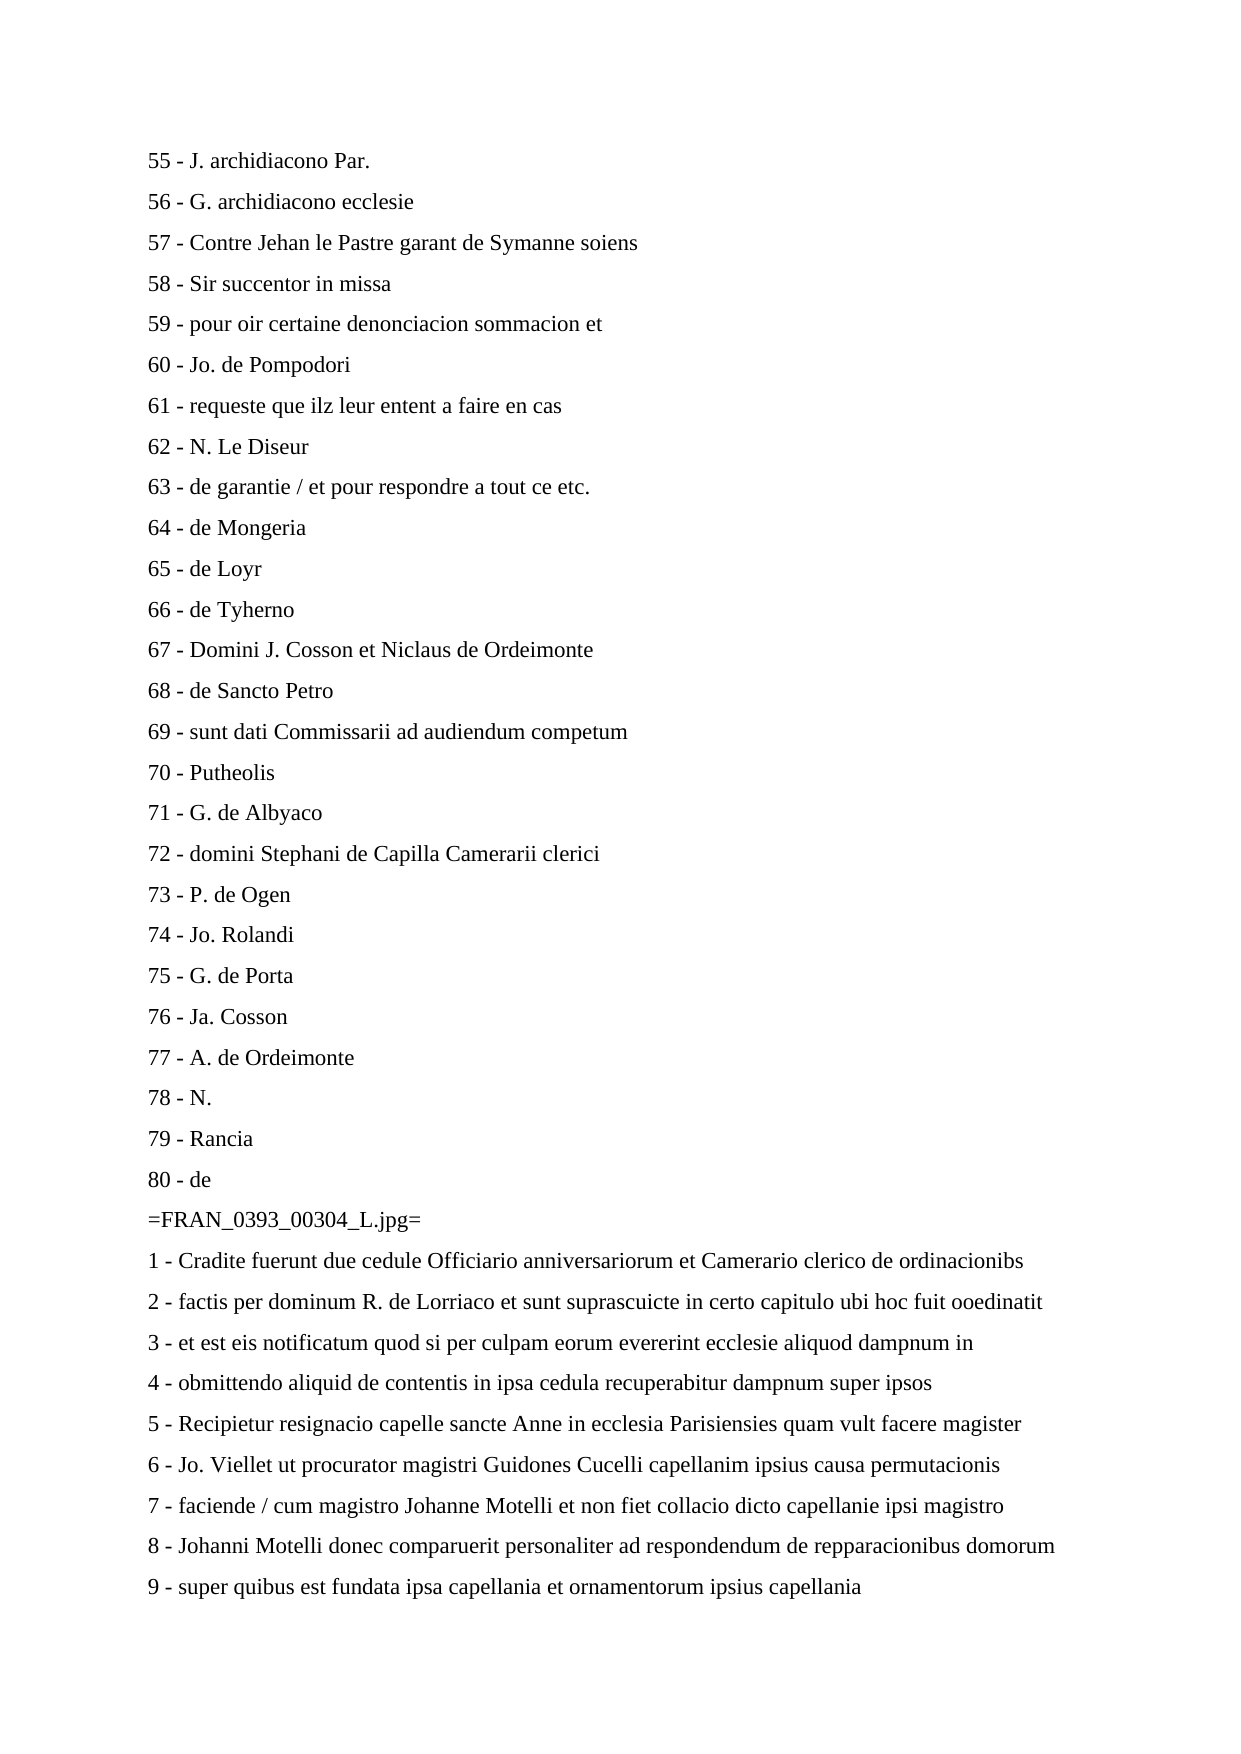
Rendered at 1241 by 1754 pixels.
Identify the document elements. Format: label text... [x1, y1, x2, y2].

text 74 - Jo. Rolandi [148, 921, 1093, 948]
text 56 - G. archidiacono ecclesie [148, 188, 1093, 215]
text 2 - factis per dominum R. de Lorriaco et sunt suprascuicte in certo capitulo ubi hoc fuit ooedinatit [148, 1288, 1093, 1314]
text 62 - N. Le Diseur [148, 433, 1093, 459]
text 6 - Jo. Viellet ut procurator magistri Guidones Cucelli capellanim ipsius causa permutacionis [148, 1451, 1093, 1477]
text 69 - sunt dati Commissarii ad audiendum competum [148, 718, 1093, 744]
text 79 - Rancia [148, 1125, 1093, 1151]
text 5 - Recipietur resignacio capelle sancte Anne in ecclesia Parisiensies quam vult facere magister [148, 1410, 1093, 1437]
text 61 - requeste que ilz leur entent a faire en cas [148, 392, 1093, 418]
text 73 - P. de Ogen [148, 881, 1093, 907]
text =FRAN_0393_00304_L.jpg= [148, 1207, 1093, 1233]
text 67 - Domini J. Cosson et Niclaus de Ordeimonte [148, 636, 1093, 663]
text 57 - Contre Jehan le Pastre garant de Symanne soiens [148, 229, 1093, 255]
text 68 - de Sancto Petro [148, 677, 1093, 703]
text 71 - G. de Albyaco [148, 799, 1093, 826]
text 76 - Ja. Cosson [148, 1003, 1093, 1029]
text 7 - faciende / cum magistro Johanne Motelli et non fiet collacio dicto capellanie ipsi magistro [148, 1492, 1093, 1518]
text 70 - Putheolis [148, 758, 1093, 785]
text 72 - domini Stephani de Capilla Camerarii clerici [148, 840, 1093, 866]
text 64 - de Mongeria [148, 514, 1093, 541]
text 8 - Johanni Motelli donec comparuerit personaliter ad respondendum de repparacionibus domorum [148, 1532, 1093, 1559]
text 3 - et est eis notificatum quod si per culpam eorum evererint ecclesie aliquod dampnum in [148, 1329, 1093, 1355]
text 78 - N. [148, 1084, 1093, 1111]
text 77 - A. de Ordeimonte [148, 1044, 1093, 1070]
text 58 - Sir succentor in missa [148, 270, 1093, 296]
text 66 - de Tyherno [148, 596, 1093, 622]
text 59 - pour oir certaine denonciacion sommacion et [148, 311, 1093, 337]
text 80 - de [148, 1166, 1093, 1192]
text 1 - Cradite fuerunt due cedule Officiario anniversariorum et Camerario clerico de ordinacionibs [148, 1247, 1093, 1274]
text 55 - J. archidiacono Par. [148, 148, 1093, 174]
text 4 - obmittendo aliquid de contentis in ipsa cedula recuperabitur dampnum super ipsos [148, 1369, 1093, 1396]
text 9 - super quibus est fundata ipsa capellania et ornamentorum ipsius capellania [148, 1573, 1093, 1599]
text 60 - Jo. de Pompodori [148, 351, 1093, 378]
text 65 - de Loyr [148, 555, 1093, 581]
text 75 - G. de Porta [148, 962, 1093, 988]
text 63 - de garantie / et pour respondre a tout ce etc. [148, 473, 1093, 500]
